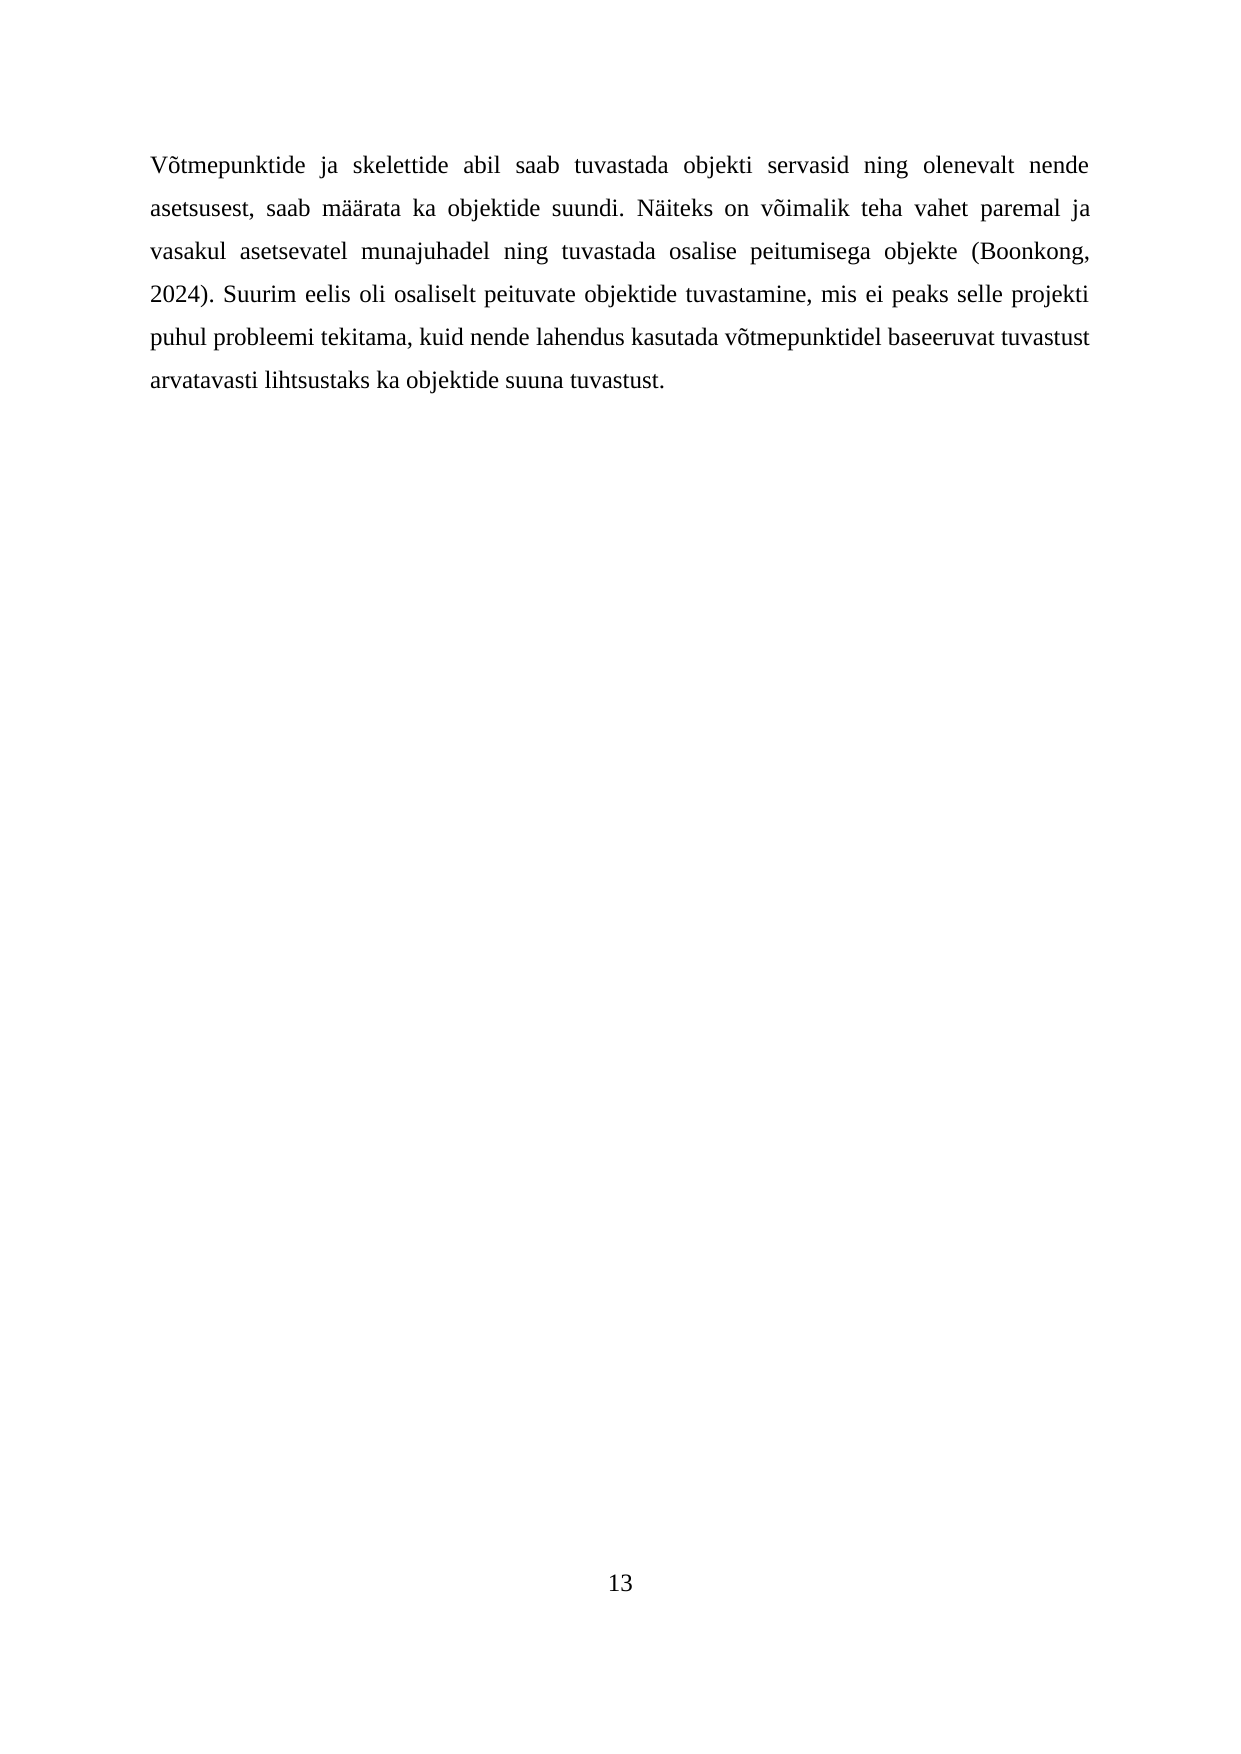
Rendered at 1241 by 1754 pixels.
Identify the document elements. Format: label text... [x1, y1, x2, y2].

text Võtmepunktide ja skelettide abil saab tuvastada objekti servasid ning olenevalt nende asetsusest, saab määrata ka objektide suundi. Näiteks on võimalik teha vahet paremal ja vasakul asetsevatel munajuhadel ning tuvastada osalise peitumisega objekte (Boonkong, 2024). Suurim eelis oli osaliselt peituvate objektide tuvastamine, mis ei peaks selle projekti puhul probleemi tekitama, kuid nende lahendus kasutada võtmepunktidel baseeruvat tuvastust arvatavasti lihtsustaks ka objektide suuna tuvastust. [150, 150, 1090, 394]
